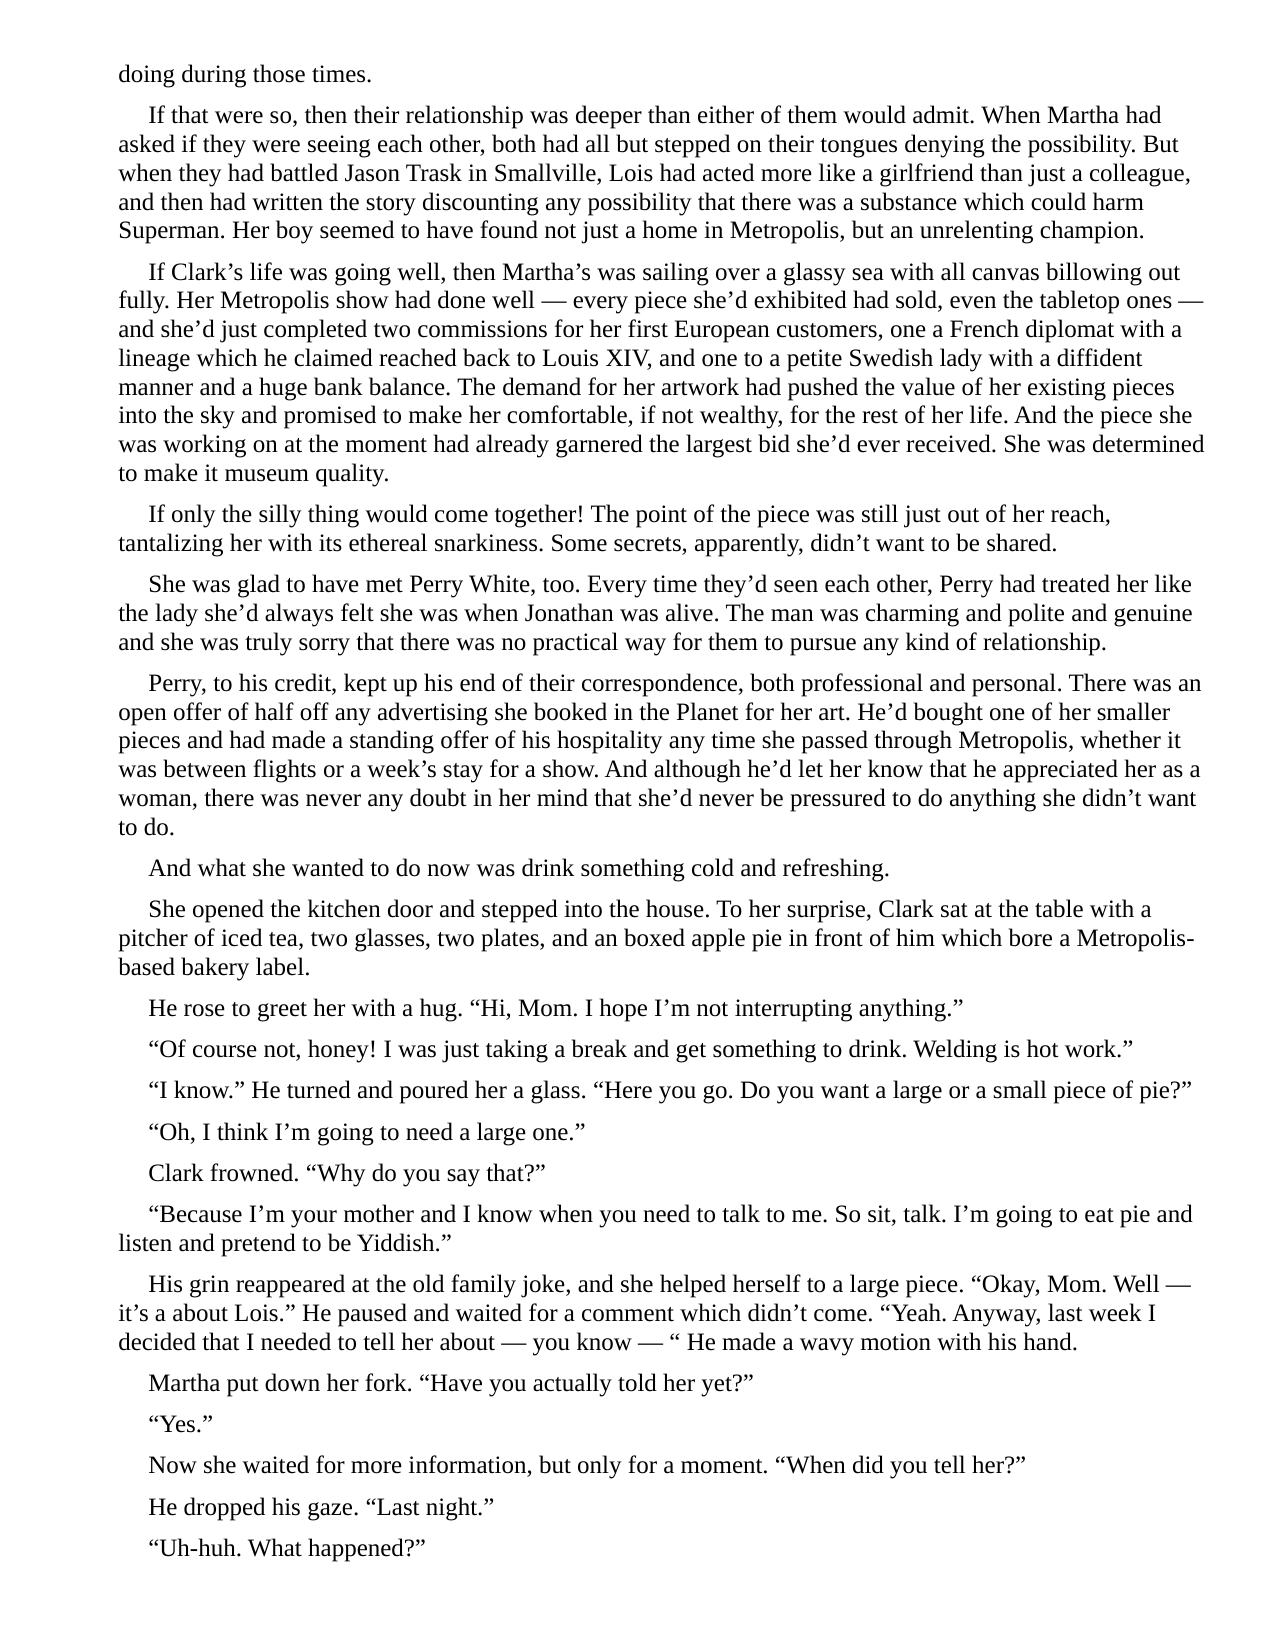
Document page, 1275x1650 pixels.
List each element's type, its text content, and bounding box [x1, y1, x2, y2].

text If that were so, then their relationship was deeper than either of them would admit. When Martha had asked if they were seeing each other, both had all but stepped on their tongues denying the possibility. But when they had battled Jason Trask in Smallville, Lois had acted more like a girlfriend than just a colleague, and then had written the story discounting any possibility that there was a substance which could harm Superman. Her boy seemed to have found not just a home in Metropolis, but an unrelenting champion. [118, 100, 1216, 244]
text And what she wanted to do now was drink something cold and refreshing. [118, 853, 1216, 882]
text Martha put down her fork. “Have you actually told her yet?” [118, 1368, 1216, 1397]
text Clark frowned. “Why do you say that?” [118, 1158, 1216, 1187]
text Perry, to his credit, kept up his end of their correspondence, both professional and personal. There was an open offer of half off any advertising she booked in the Planet for her art. He’d bought one of her smaller pieces and had made a standing offer of his hospitality any time she passed through Metropolis, whether it was between flights or a week’s stay for a show. And although he’d let her know that he appreciated her as a woman, there was never any doubt in her mind that she’d never be pressured to do anything she didn’t want to do. [118, 668, 1216, 840]
text She was glad to have met Perry White, too. Every time they’d seen each other, Perry had treated her like the lady she’d always felt she was when Jonathan was alive. The man was charming and polite and genuine and she was truly sorry that there was no practical way for them to pursue any kind of relationship. [118, 569, 1216, 655]
text “Of course not, honey! I was just taking a break and get something to drink. Welding is hot work.” [118, 1034, 1216, 1063]
text “Because I’m your mother and I know when you need to talk to me. So sit, talk. I’m going to eat pie and listen and pretend to be Yiddish.” [118, 1199, 1216, 1257]
text “Uh-huh. What happened?” [118, 1533, 1216, 1562]
text His grin reappeared at the old family joke, and she helped herself to a large piece. “Okay, Mom. Well — it’s a about Lois.” He paused and waited for a comment which didn’t come. “Yeah. Anyway, last week I decided that I needed to tell her about — you know — “ He made a wavy motion with his hand. [118, 1269, 1216, 1355]
text doing during those times. [118, 59, 1216, 88]
text If Clark’s life was going well, then Martha’s was sailing over a glassy sea with all canvas billowing out fully. Her Metropolis show had done well — every piece she’d exhibited had sold, even the tabletop ones — and she’d just completed two commissions for her first European customers, one a French diplomat with a lineage which he claimed reached back to Louis XIV, and one to a petite Swedish lady with a diffident manner and a huge bank balance. The demand for her artwork had pushed the value of her existing pieces into the sky and promised to make her comfortable, if not wealthy, for the rest of her life. And the piece she was working on at the moment had already garnered the largest bid she’d ever received. She was determined to make it museum quality. [118, 257, 1216, 487]
text “I know.” He turned and poured her a glass. “Here you go. Do you want a large or a small piece of pie?” [118, 1075, 1216, 1104]
text If only the silly thing would come together! The point of the piece was still just out of her reach, tantalizing her with its ethereal snarkiness. Some secrets, apparently, didn’t want to be shared. [118, 499, 1216, 557]
text “Yes.” [118, 1409, 1216, 1438]
text “Oh, I think I’m going to need a large one.” [118, 1117, 1216, 1145]
text She opened the kitchen door and stepped into the house. To her surprise, Clark sat at the table with a pitcher of iced tea, two glasses, two plates, and an boxed apple pie in front of him which bore a Metropolis-based bakery label. [118, 894, 1216, 980]
text He dropped his gaze. “Last night.” [118, 1492, 1216, 1520]
text He rose to greet her with a hug. “Hi, Mom. I hope I’m not interrupting anything.” [118, 993, 1216, 1022]
text Now she waited for more information, but only for a moment. “When did you tell her?” [118, 1450, 1216, 1479]
